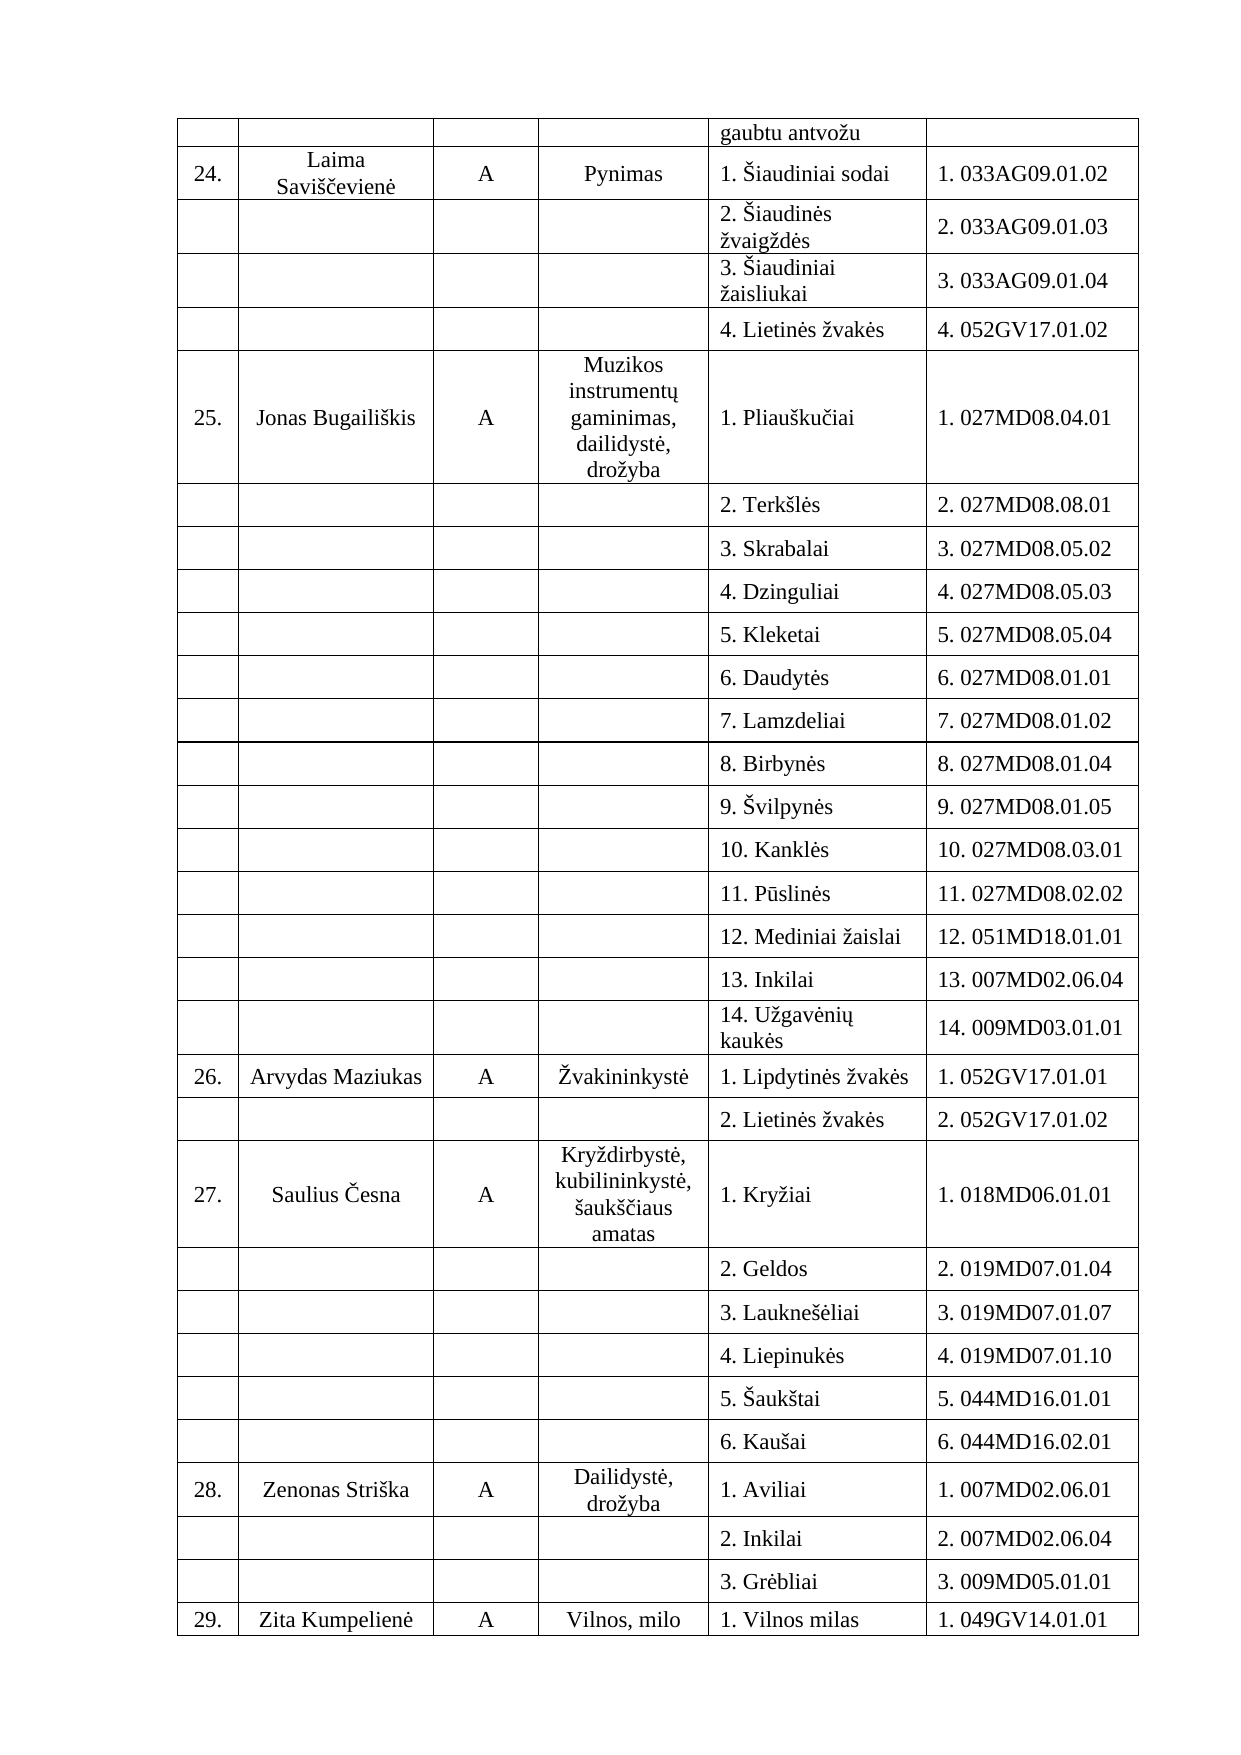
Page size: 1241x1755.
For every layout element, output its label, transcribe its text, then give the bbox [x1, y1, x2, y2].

table_cell [539, 1001, 708, 1054]
table_cell 3. 019MD07.01.07 [927, 1291, 1138, 1333]
table_cell [239, 119, 433, 146]
table_cell 4. 052GV17.01.02 [927, 308, 1138, 350]
table_cell 1. Vilnos milas [709, 1603, 926, 1635]
table_cell [178, 786, 238, 828]
table_cell 1. 007MD02.06.01 [927, 1463, 1138, 1516]
table_cell A [434, 147, 538, 199]
table_cell [539, 1098, 708, 1140]
table_cell [539, 570, 708, 612]
table_cell [178, 484, 238, 526]
table_cell 12. 051MD18.01.01 [927, 915, 1138, 957]
table_cell 2. 027MD08.08.01 [927, 484, 1138, 526]
table_cell 3. 027MD08.05.02 [927, 527, 1138, 569]
table_cell [178, 308, 238, 350]
table_cell [239, 872, 433, 914]
table_cell Muzikos instrumentų gaminimas, dailidystė, drožyba [539, 351, 708, 483]
table_cell [434, 1377, 538, 1419]
table_cell [539, 1291, 708, 1333]
table_cell [239, 1098, 433, 1140]
table_cell [178, 958, 238, 1000]
table_cell 5. Šaukštai [709, 1377, 926, 1419]
table_cell [239, 1001, 433, 1054]
table_cell [434, 1248, 538, 1290]
table_cell [539, 699, 708, 741]
table_cell [434, 1001, 538, 1054]
table_cell [539, 829, 708, 871]
table_cell [178, 699, 238, 741]
table_cell A [434, 1463, 538, 1516]
table_cell 14. 009MD03.01.01 [927, 1001, 1138, 1054]
table_cell [434, 743, 538, 784]
table_cell 5. 044MD16.01.01 [927, 1377, 1138, 1419]
table_cell 2. 052GV17.01.02 [927, 1098, 1138, 1140]
table_cell 1. 049GV14.01.01 [927, 1603, 1138, 1635]
table_cell [239, 1248, 433, 1290]
table_cell 7. 027MD08.01.02 [927, 699, 1138, 741]
table_cell [539, 1248, 708, 1290]
table_cell [539, 1377, 708, 1419]
table_cell [178, 1248, 238, 1290]
table_cell [539, 527, 708, 569]
table_cell A [434, 351, 538, 483]
table_cell [178, 1377, 238, 1419]
table_cell 4. 027MD08.05.03 [927, 570, 1138, 612]
table_cell 3. 009MD05.01.01 [927, 1560, 1138, 1602]
table_cell [178, 872, 238, 914]
table_cell [434, 1517, 538, 1559]
table_cell Jonas Bugailiškis [239, 351, 433, 483]
table_cell [239, 699, 433, 741]
table_cell [239, 308, 433, 350]
table_cell 1. 052GV17.01.01 [927, 1055, 1138, 1097]
table_cell [539, 200, 708, 253]
table_cell 2. Šiaudinės žvaigždės [709, 200, 926, 253]
table_cell 9. Švilpynės [709, 786, 926, 828]
table_cell [434, 1560, 538, 1602]
table_cell [539, 1334, 708, 1376]
table_cell 2. Geldos [709, 1248, 926, 1290]
table_cell [239, 570, 433, 612]
table_cell [539, 119, 708, 146]
table_cell 3. 033AG09.01.04 [927, 254, 1138, 307]
table_cell 13. 007MD02.06.04 [927, 958, 1138, 1000]
table_cell [539, 308, 708, 350]
table_cell 1. Pliauškučiai [709, 351, 926, 483]
table_cell 3. Grėbliai [709, 1560, 926, 1602]
table_cell Laima Saviščevienė [239, 147, 433, 199]
table_cell 1. 033AG09.01.02 [927, 147, 1138, 199]
table_cell 13. Inkilai [709, 958, 926, 1000]
table_cell [239, 254, 433, 307]
table_cell 3. Skrabalai [709, 527, 926, 569]
table_cell 1. 018MD06.01.01 [927, 1141, 1138, 1247]
table_cell 5. Kleketai [709, 613, 926, 655]
table_cell Pynimas [539, 147, 708, 199]
table_cell [178, 1291, 238, 1333]
table_cell [434, 527, 538, 569]
table_cell [178, 119, 238, 146]
table_cell 2. Terkšlės [709, 484, 926, 526]
table_cell Vilnos, milo [539, 1603, 708, 1635]
table_cell 10. 027MD08.03.01 [927, 829, 1138, 871]
table_cell [434, 829, 538, 871]
table_cell A [434, 1141, 538, 1247]
table_cell [178, 1001, 238, 1054]
table_cell 8. Birbynės [709, 743, 926, 784]
table_cell 4. Lietinės žvakės [709, 308, 926, 350]
table_cell [178, 915, 238, 957]
table_cell [239, 656, 433, 698]
table_cell 2. Lietinės žvakės [709, 1098, 926, 1140]
table_cell [539, 1420, 708, 1462]
table_cell [434, 1098, 538, 1140]
table_cell 1. Aviliai [709, 1463, 926, 1516]
table_cell [434, 699, 538, 741]
table_cell 6. Kaušai [709, 1420, 926, 1462]
table_cell [178, 200, 238, 253]
table_cell [239, 915, 433, 957]
table_cell 14. Užgavėnių kaukės [709, 1001, 926, 1054]
table_cell [178, 527, 238, 569]
table_cell [178, 613, 238, 655]
table_cell [539, 613, 708, 655]
table_cell Dailidystė, drožyba [539, 1463, 708, 1516]
table_cell 1. 027MD08.04.01 [927, 351, 1138, 483]
table_cell 6. 044MD16.02.01 [927, 1420, 1138, 1462]
table_cell [239, 786, 433, 828]
table_cell 28. [178, 1463, 238, 1516]
table_cell [434, 613, 538, 655]
table_cell [434, 1291, 538, 1333]
table_cell Zenonas Striška [239, 1463, 433, 1516]
table_cell 3. Lauknešėliai [709, 1291, 926, 1333]
table_cell gaubtu antvožu [709, 119, 926, 146]
table_cell Kryždirbystė, kubilininkystė, šaukščiaus amatas [539, 1141, 708, 1247]
table_cell [178, 570, 238, 612]
table_cell 2. 019MD07.01.04 [927, 1248, 1138, 1290]
table_cell 26. [178, 1055, 238, 1097]
table_cell 8. 027MD08.01.04 [927, 743, 1138, 784]
table_cell 3. Šiaudiniai žaisliukai [709, 254, 926, 307]
table_cell 6. 027MD08.01.01 [927, 656, 1138, 698]
table_cell [239, 829, 433, 871]
table_cell [178, 656, 238, 698]
table_cell 4. Dzinguliai [709, 570, 926, 612]
table_cell [434, 308, 538, 350]
table_cell [434, 872, 538, 914]
table_cell 24. [178, 147, 238, 199]
table_cell [239, 1560, 433, 1602]
table_cell 7. Lamzdeliai [709, 699, 926, 741]
table_cell [539, 484, 708, 526]
table_cell [239, 484, 433, 526]
table_cell [178, 1098, 238, 1140]
table_cell 1. Šiaudiniai sodai [709, 147, 926, 199]
table_cell [434, 200, 538, 253]
table_cell [239, 613, 433, 655]
table_cell [178, 254, 238, 307]
table_cell [434, 119, 538, 146]
table_cell [178, 743, 238, 784]
table_cell 2. 007MD02.06.04 [927, 1517, 1138, 1559]
table_cell [434, 958, 538, 1000]
table_cell [239, 1334, 433, 1376]
table_cell [178, 1420, 238, 1462]
table_cell Arvydas Maziukas [239, 1055, 433, 1097]
table_cell [434, 915, 538, 957]
table_cell 27. [178, 1141, 238, 1247]
table_cell [539, 872, 708, 914]
table_cell [178, 829, 238, 871]
table_cell [239, 1377, 433, 1419]
table_cell [539, 254, 708, 307]
table_cell 10. Kanklės [709, 829, 926, 871]
table_cell A [434, 1603, 538, 1635]
table_cell [434, 1334, 538, 1376]
table_cell [539, 1560, 708, 1602]
table_cell [539, 915, 708, 957]
table_cell 2. 033AG09.01.03 [927, 200, 1138, 253]
table_cell 29. [178, 1603, 238, 1635]
table_cell [927, 119, 1138, 146]
table_cell [239, 527, 433, 569]
table_cell [239, 958, 433, 1000]
table_cell [539, 743, 708, 784]
table_cell Saulius Česna [239, 1141, 433, 1247]
table_cell [434, 484, 538, 526]
table_cell [539, 786, 708, 828]
table_cell [239, 200, 433, 253]
table_cell Žvakininkystė [539, 1055, 708, 1097]
table_cell [178, 1334, 238, 1376]
table_cell 11. 027MD08.02.02 [927, 872, 1138, 914]
table_cell 4. Liepinukės [709, 1334, 926, 1376]
table_cell 11. Pūslinės [709, 872, 926, 914]
table_cell 12. Mediniai žaislai [709, 915, 926, 957]
table_cell [178, 1560, 238, 1602]
table_cell [434, 254, 538, 307]
table_cell 2. Inkilai [709, 1517, 926, 1559]
table_cell [539, 1517, 708, 1559]
table_cell 6. Daudytės [709, 656, 926, 698]
table_cell [239, 743, 433, 784]
table_cell [539, 958, 708, 1000]
table_cell [434, 570, 538, 612]
table_cell [434, 786, 538, 828]
table_cell 9. 027MD08.01.05 [927, 786, 1138, 828]
table_cell [178, 1517, 238, 1559]
table_cell [239, 1291, 433, 1333]
table_cell 4. 019MD07.01.10 [927, 1334, 1138, 1376]
table_cell A [434, 1055, 538, 1097]
table_cell 1. Lipdytinės žvakės [709, 1055, 926, 1097]
table_cell 1. Kryžiai [709, 1141, 926, 1247]
table_cell [539, 656, 708, 698]
table_cell [239, 1420, 433, 1462]
table_cell [239, 1517, 433, 1559]
table_cell 25. [178, 351, 238, 483]
table_cell [434, 1420, 538, 1462]
table_cell [434, 656, 538, 698]
table_cell Zita Kumpelienė [239, 1603, 433, 1635]
table_cell 5. 027MD08.05.04 [927, 613, 1138, 655]
